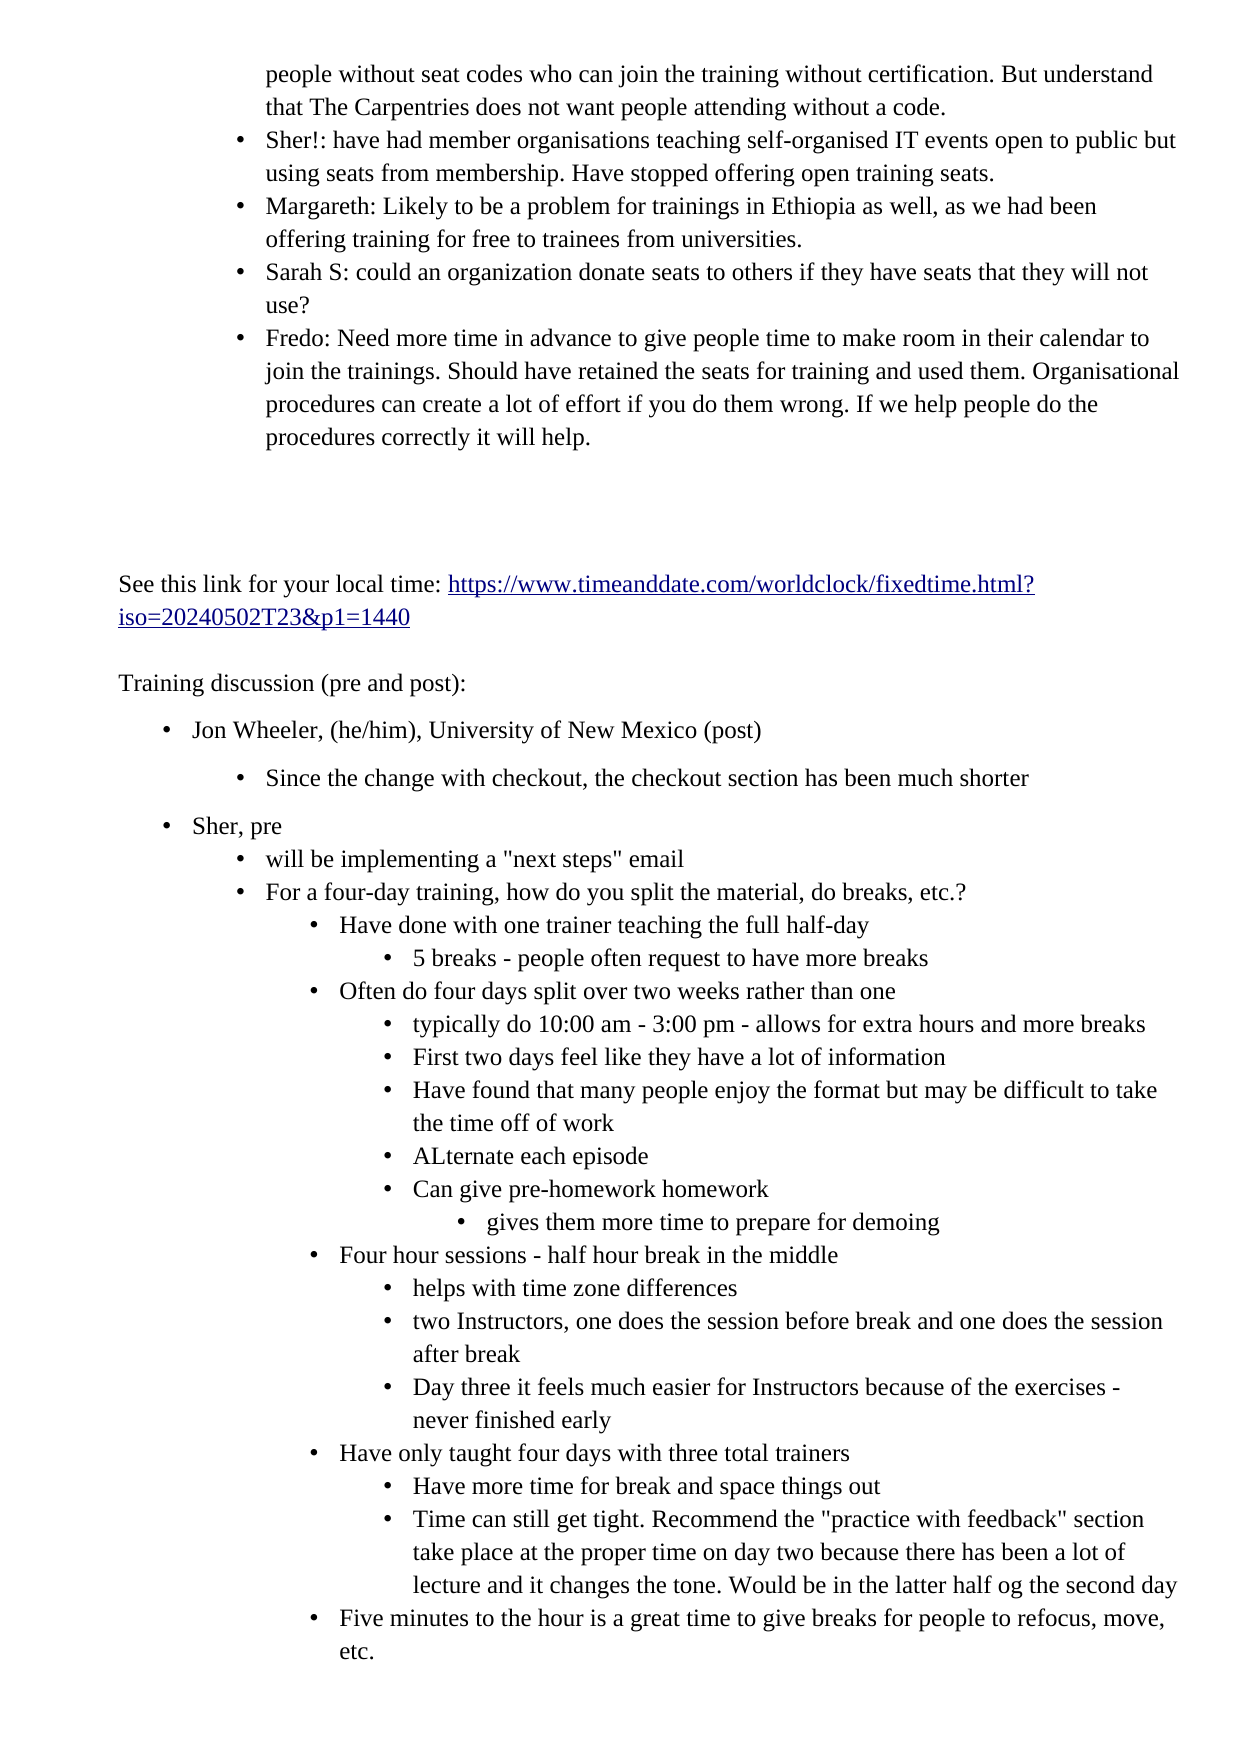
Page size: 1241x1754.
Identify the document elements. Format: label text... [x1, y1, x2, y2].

list Sarah S: could an organization donate seats to others if they have seats that they will not use? [236, 257, 1181, 319]
list Have done with one trainer teaching the full half-day [309, 910, 1181, 939]
text See this link for your local time: https://www.timeanddate.com/worldclock/fixedtime.html?iso=20240502T23&p1=1440 Training discussion (pre and post): [118, 470, 1181, 697]
list Sher!: have had member organisations teaching self-organised IT events open to public but using seats from membership. Have stopped offering open training seats. [236, 125, 1181, 187]
list Five minutes to the hour is a great time to give breaks for people to refocus, move, etc. [309, 1603, 1181, 1665]
list Time can still get tight. Recommend the "practice with feedback" section take place at the proper time on day two because there has been a lot of lecture and it changes the tone. Would be in the latter half og the second day [383, 1504, 1181, 1599]
list First two days feel like they have a lot of information [383, 1042, 1181, 1071]
list Since the change with checkout, the checkout section has been much shorter [236, 763, 1181, 792]
list Have found that many people enjoy the format but may be difficult to take the time off of work [383, 1075, 1181, 1137]
list Four hour sessions - half hour break in the middle [309, 1240, 1181, 1269]
list Fredo: Need more time in advance to give people time to make room in their calendar to join the trainings. Should have retained the seats for training and used them. Organisational procedures can create a lot of effort if you do them wrong. If we help people do the procedures correctly it will help. [236, 323, 1181, 451]
list Sher, pre [162, 811, 1181, 839]
list ALternate each episode [383, 1141, 1181, 1170]
list people without seat codes who can join the training without certification. But understand that The Carpentries does not want people attending without a code. [236, 59, 1181, 121]
list 5 breaks - people often request to have more breaks [383, 943, 1181, 972]
list two Instructors, one does the session before break and one does the session after break [383, 1306, 1181, 1368]
list Have only taught four days with three total trainers [309, 1438, 1181, 1467]
list Have more time for break and space things out [383, 1471, 1181, 1500]
list helps with time zone differences [383, 1273, 1181, 1302]
list gives them more time to prepare for demoing [457, 1207, 1181, 1236]
list For a four-day training, how do you split the material, do breaks, etc.? [236, 877, 1181, 906]
list Day three it feels much easier for Instructors because of the exercises - never finished early [383, 1372, 1181, 1434]
list Often do four days split over two weeks rather than one [309, 976, 1181, 1005]
list Can give pre-homework homework [383, 1174, 1181, 1203]
list Jon Wheeler, (he/him), University of New Mexico (post) [162, 716, 1181, 744]
list Margareth: Likely to be a problem for trainings in Ethiopia as well, as we had been offering training for free to trainees from universities. [236, 191, 1181, 253]
list typically do 10:00 am - 3:00 pm - allows for extra hours and more breaks [383, 1009, 1181, 1038]
list will be implementing a "next steps" email [236, 844, 1181, 873]
